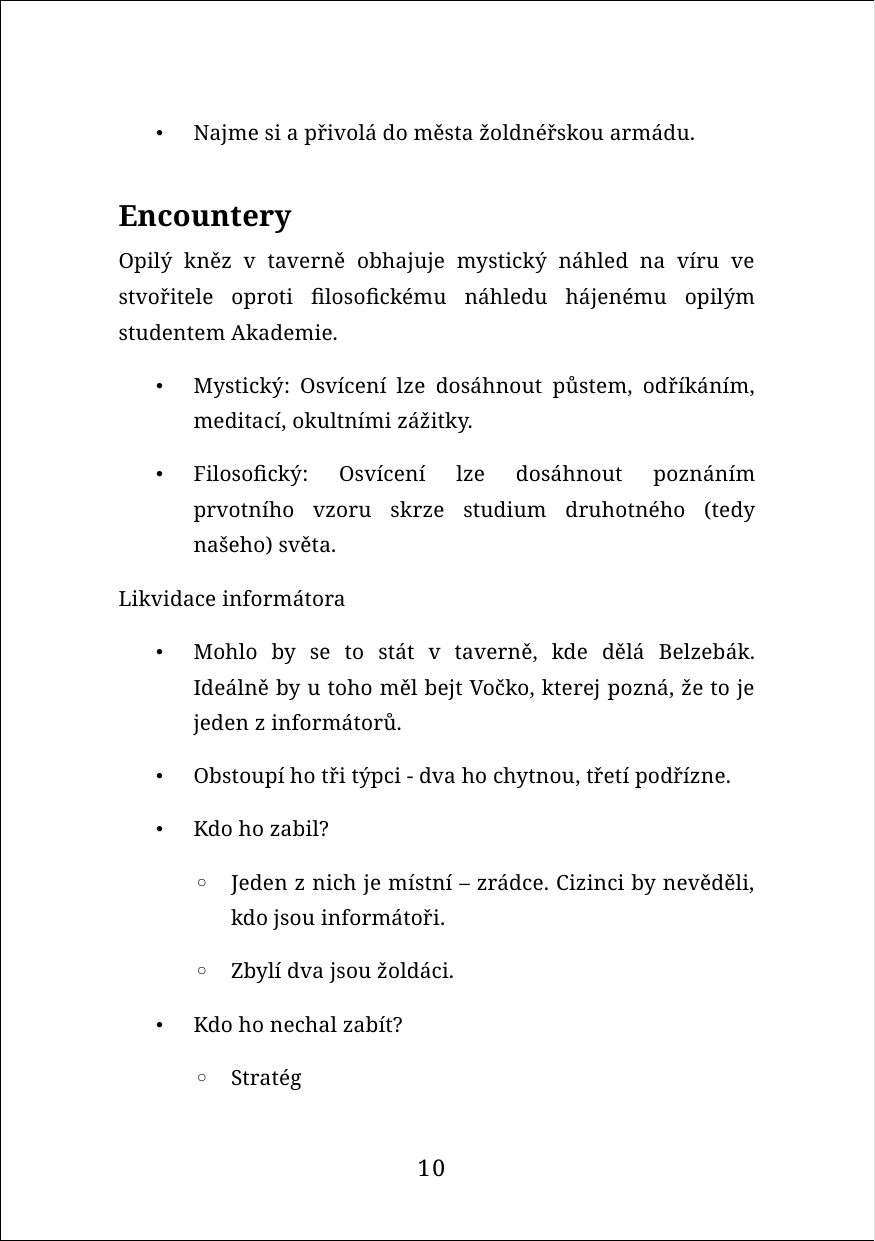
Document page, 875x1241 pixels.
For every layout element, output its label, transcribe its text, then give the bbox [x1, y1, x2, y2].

list Mohlo by se to stát v taverně, kde dělá Belzebák. Ideálně by u toho měl bejt Vočko, kterej pozná, že to je jeden z informátorů. [156, 637, 756, 737]
list Mystický: Osvícení lze dosáhnout půstem, odříkáním, meditací, okultními zážitky. [156, 371, 756, 435]
list Najme si a přivolá do města žoldnéřskou armádu. [156, 118, 756, 147]
subtitle Encountery [118, 195, 756, 235]
text Likvidace informátora [118, 584, 756, 612]
text Opilý kněz v taverně obhajuje mystický náhled na víru ve stvořitele oproti filosofickému náhledu hájenému opilým studentem Akademie. [118, 247, 756, 346]
list Obstoupí ho tři týpci - dva ho chytnou, třetí podřízne. [156, 761, 756, 790]
list Jeden z nich je místní – zrádce. Cizinci by nevěděli, kdo jsou informátoři. [193, 868, 756, 932]
list Kdo ho nechal zabít? [156, 1010, 756, 1038]
list Stratég [193, 1063, 756, 1091]
list Zbylí dva jsou žoldáci. [193, 957, 756, 985]
list Kdo ho zabil? [156, 814, 756, 843]
list Filosofický: Osvícení lze dosáhnout poznáním prvotního vzoru skrze studium druhotného (tedy našeho) světa. [156, 459, 756, 559]
